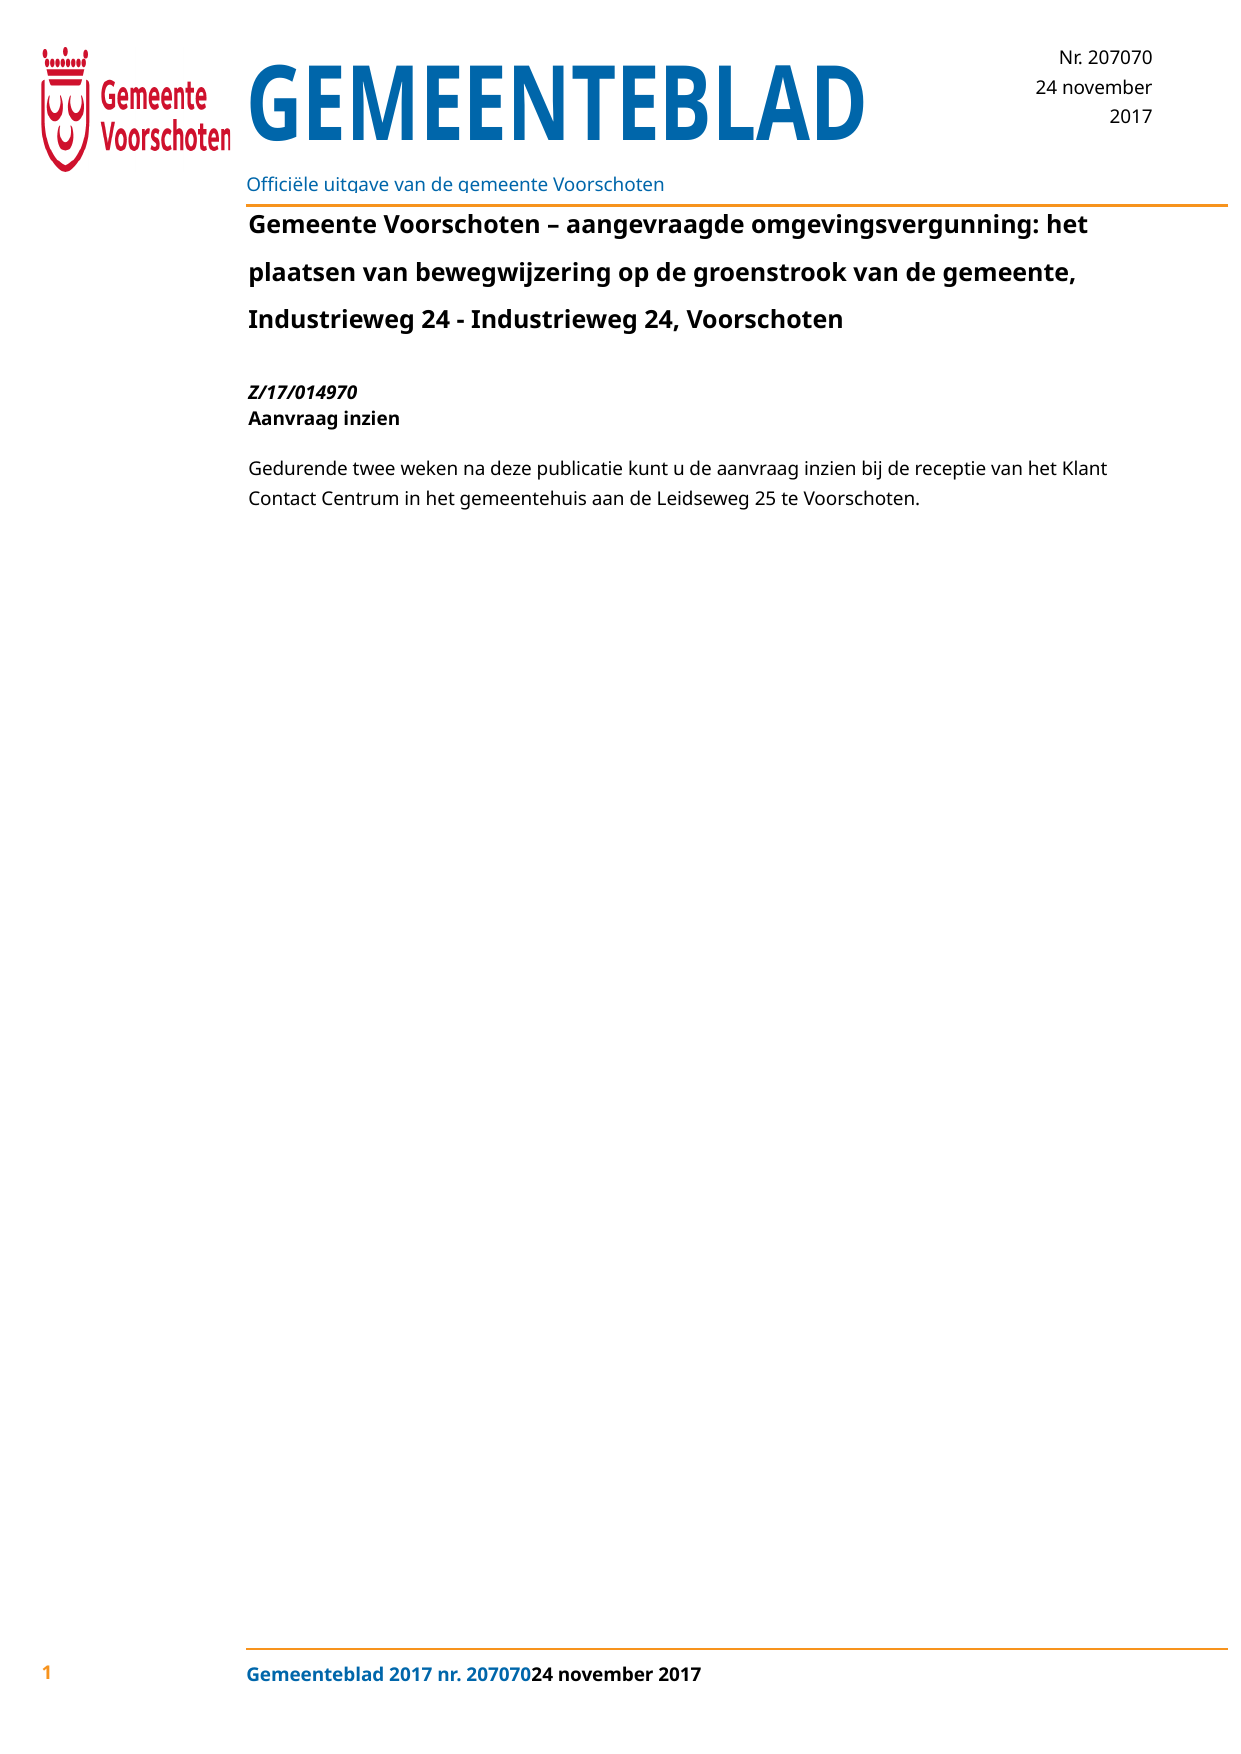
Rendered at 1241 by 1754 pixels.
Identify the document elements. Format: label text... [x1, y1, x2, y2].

text Z/17/014970 [248, 379, 1152, 405]
text Gedurende twee weken na deze publicatie kunt u de aanvraag inzien bij de receptie van het Klant Contact Centrum in het gemeentehuis aan de Leidseweg 25 te Voorschoten. [248, 455, 1152, 511]
text Aanvraag inzien [248, 405, 1152, 431]
picture [41, 47, 231, 172]
text Gemeente Voorschoten – aangevraagde omgevingsvergunning: het plaatsen van bewegwijzering op de groenstrook van de gemeente, Industrieweg 24 - Industrieweg 24, Voorschoten [248, 207, 1152, 336]
